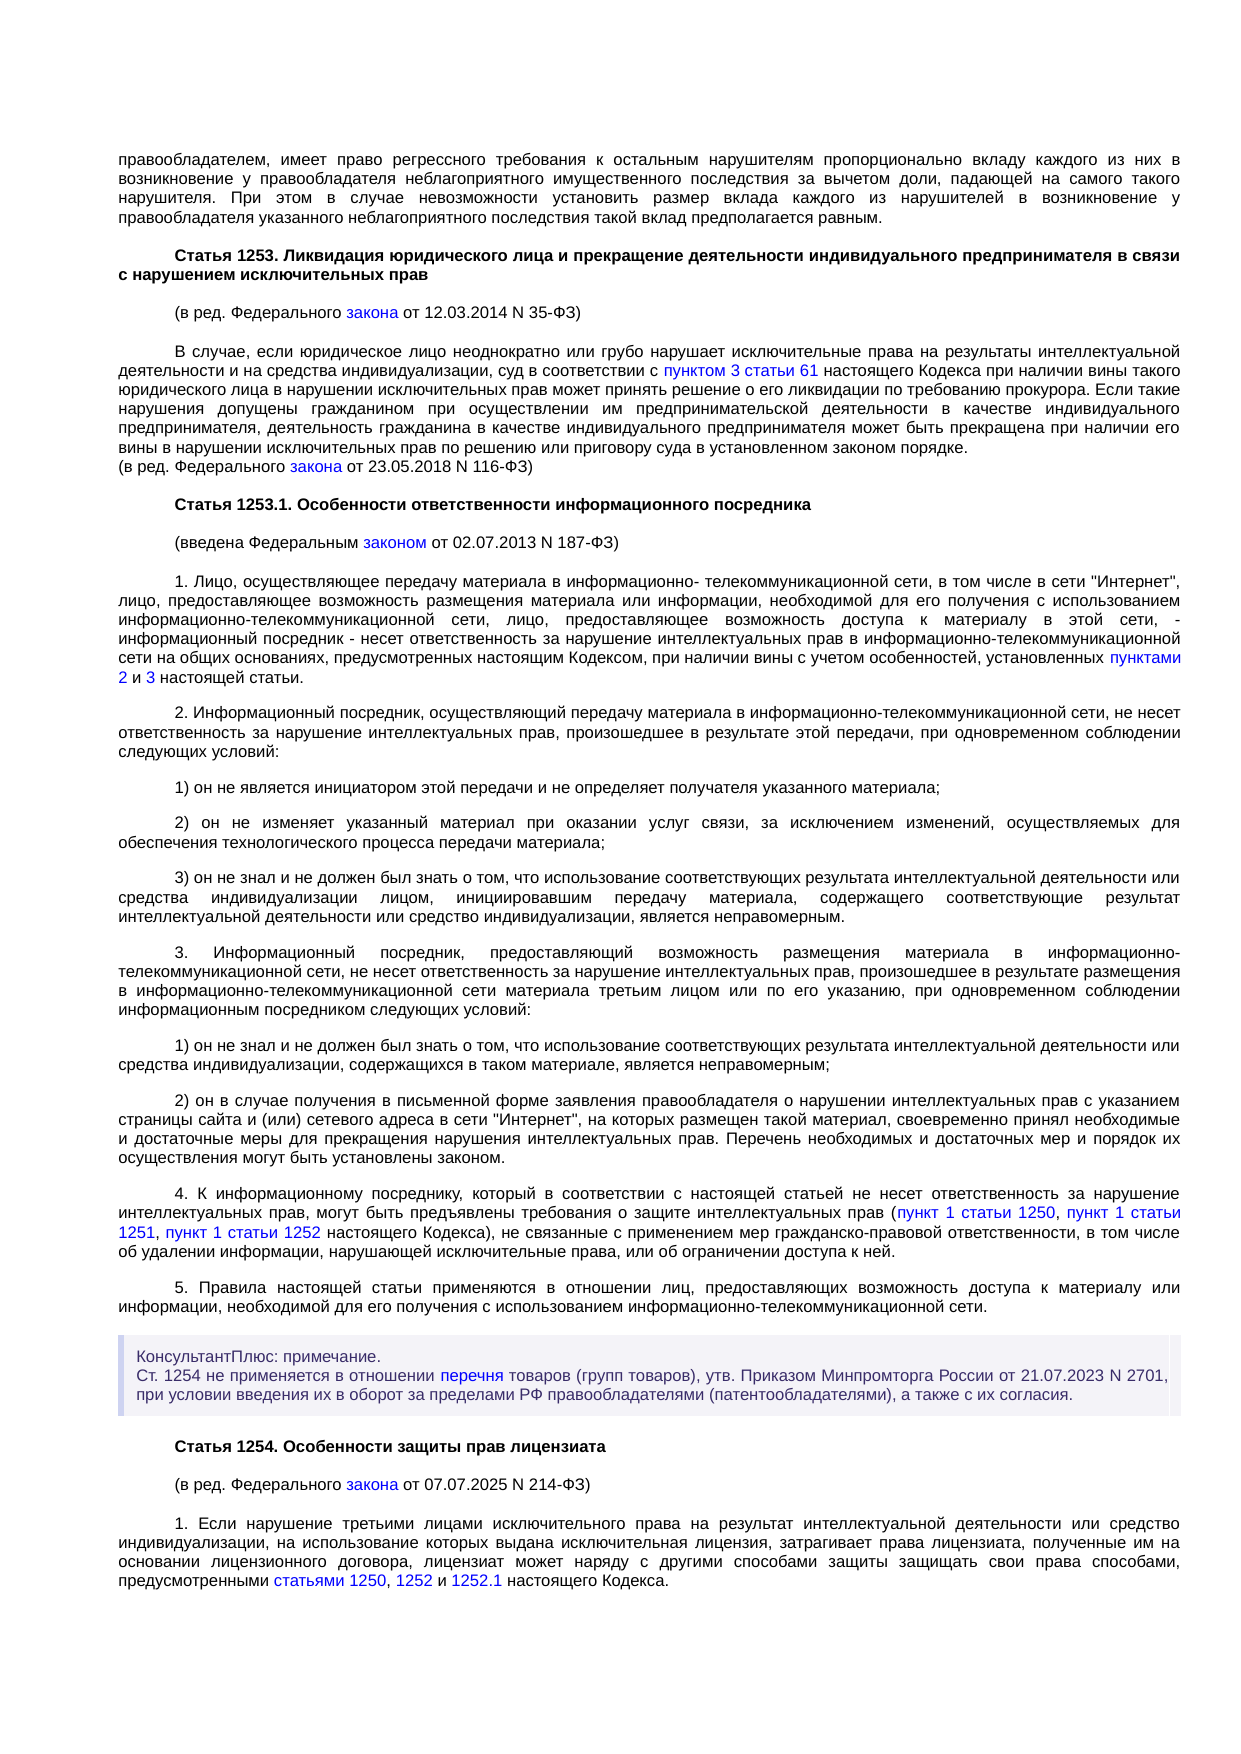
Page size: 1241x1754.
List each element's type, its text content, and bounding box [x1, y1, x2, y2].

text 1) он не знал и не должен был знать о том, что использование соответствующих результата интеллектуальной деятельности или средства индивидуализации, содержащихся в таком материале, является неправомерным; [118, 1036, 1181, 1074]
subtitle Статья 1253.1. Особенности ответственности информационного посредника [118, 495, 1181, 514]
table_header [118, 1335, 124, 1416]
text 1. Лицо, осуществляющее передачу материала в информационно- телекоммуникационной сети, в том числе в сети "Интернет", лицо, предоставляющее возможность размещения материала или информации, необходимой для его получения с использованием информационно-телекоммуникационной сети, лицо, предоставляющее возможность доступа к материалу в этой сети, - информационный посредник - несет ответственность за нарушение интеллектуальных прав в информационно-телекоммуникационной сети на общих основаниях, предусмотренных настоящим Кодексом, при наличии вины с учетом особенностей, установленных пунктами 2 и 3 настоящей статьи. [118, 572, 1181, 687]
text правообладателем, имеет право регрессного требования к остальным нарушителям пропорционально вкладу каждого из них в возникновение у правообладателя неблагоприятного имущественного последствия за вычетом доли, падающей на самого такого нарушителя. При этом в случае невозможности установить размер вклада каждого из нарушителей в возникновение у правообладателя указанного неблагоприятного последствия такой вклад предполагается равным. [118, 150, 1181, 227]
table_header [124, 1335, 136, 1416]
text 2) он не изменяет указанный материал при оказании услуг связи, за исключением изменений, осуществляемых для обеспечения технологического процесса передачи материала; [118, 813, 1181, 852]
text 3. Информационный посредник, предоставляющий возможность размещения материала в информационно-телекоммуникационной сети, не несет ответственность за нарушение интеллектуальных прав, произошедшее в результате размещения в информационно-телекоммуникационной сети материала третьим лицом или по его указанию, при одновременном соблюдении информационным посредником следующих условий: [118, 942, 1181, 1019]
text (введена Федеральным законом от 02.07.2013 N 187-ФЗ) [118, 533, 1181, 552]
text 2) он в случае получения в письменной форме заявления правообладателя о нарушении интеллектуальных прав с указанием страницы сайта и (или) сетевого адреса в сети "Интернет", на которых размещен такой материал, своевременно принял необходимые и достаточные меры для прекращения нарушения интеллектуальных прав. Перечень необходимых и достаточных мер и порядок их осуществления могут быть установлены законом. [118, 1091, 1181, 1167]
text (в ред. Федерального закона от 07.07.2025 N 214-ФЗ) [118, 1475, 1181, 1494]
text 1) он не является инициатором этой передачи и не определяет получателя указанного материала; [118, 777, 1181, 797]
text 1. Если нарушение третьими лицами исключительного права на результат интеллектуальной деятельности или средство индивидуализации, на использование которых выдана исключительная лицензия, затрагивает права лицензиата, полученные им на основании лицензионного договора, лицензиат может наряду с другими способами защиты защищать свои права способами, предусмотренными статьями 1250, 1252 и 1252.1 настоящего Кодекса. [118, 1513, 1181, 1590]
text 4. К информационному посреднику, который в соответствии с настоящей статьей не несет ответственность за нарушение интеллектуальных прав, могут быть предъявлены требования о защите интеллектуальных прав (пункт 1 статьи 1250, пункт 1 статьи 1251, пункт 1 статьи 1252 настоящего Кодекса), не связанные с применением мер гражданско-правовой ответственности, в том числе об удалении информации, нарушающей исключительные права, или об ограничении доступа к ней. [118, 1184, 1181, 1261]
text 5. Правила настоящей статьи применяются в отношении лиц, предоставляющих возможность доступа к материалу или информации, необходимой для его получения с использованием информационно-телекоммуникационной сети. [118, 1277, 1181, 1316]
text 2. Информационный посредник, осуществляющий передачу материала в информационно-телекоммуникационной сети, не несет ответственность за нарушение интеллектуальных прав, произошедшее в результате этой передачи, при одновременном соблюдении следующих условий: [118, 703, 1181, 761]
subtitle Статья 1253. Ликвидация юридического лица и прекращение деятельности индивидуального предпринимателя в связи с нарушением исключительных прав [118, 246, 1181, 284]
text (в ред. Федерального закона от 12.03.2014 N 35-ФЗ) [118, 303, 1181, 322]
table_header [1170, 1335, 1181, 1416]
text В случае, если юридическое лицо неоднократно или грубо нарушает исключительные права на результаты интеллектуальной деятельности и на средства индивидуализации, суд в соответствии с пунктом 3 статьи 61 настоящего Кодекса при наличии вины такого юридического лица в нарушении исключительных прав может принять решение о его ликвидации по требованию прокурора. Если такие нарушения допущены гражданином при осуществлении им предпринимательской деятельности в качестве индивидуального предпринимателя, деятельность гражданина в качестве индивидуального предпринимателя может быть прекращена при наличии его вины в нарушении исключительных прав по решению или приговору суда в установленном законом порядке. [118, 342, 1181, 457]
subtitle Статья 1254. Особенности защиты прав лицензиата [118, 1437, 1181, 1456]
text (в ред. Федерального закона от 23.05.2018 N 116-ФЗ) [118, 457, 1181, 476]
table_header КонсультантПлюс: примечание. Ст. 1254 не применяется в отношении перечня товаров (групп товаров), утв. Приказом Минпромторга России от 21.07.2023 N 2701, при условии введения их в оборот за пределами РФ правообладателями (патентообладателями), а также с их согласия. [136, 1335, 1169, 1416]
text 3) он не знал и не должен был знать о том, что использование соответствующих результата интеллектуальной деятельности или средства индивидуализации лицом, инициировавшим передачу материала, содержащего соответствующие результат интеллектуальной деятельности или средство индивидуализации, является неправомерным. [118, 868, 1181, 926]
